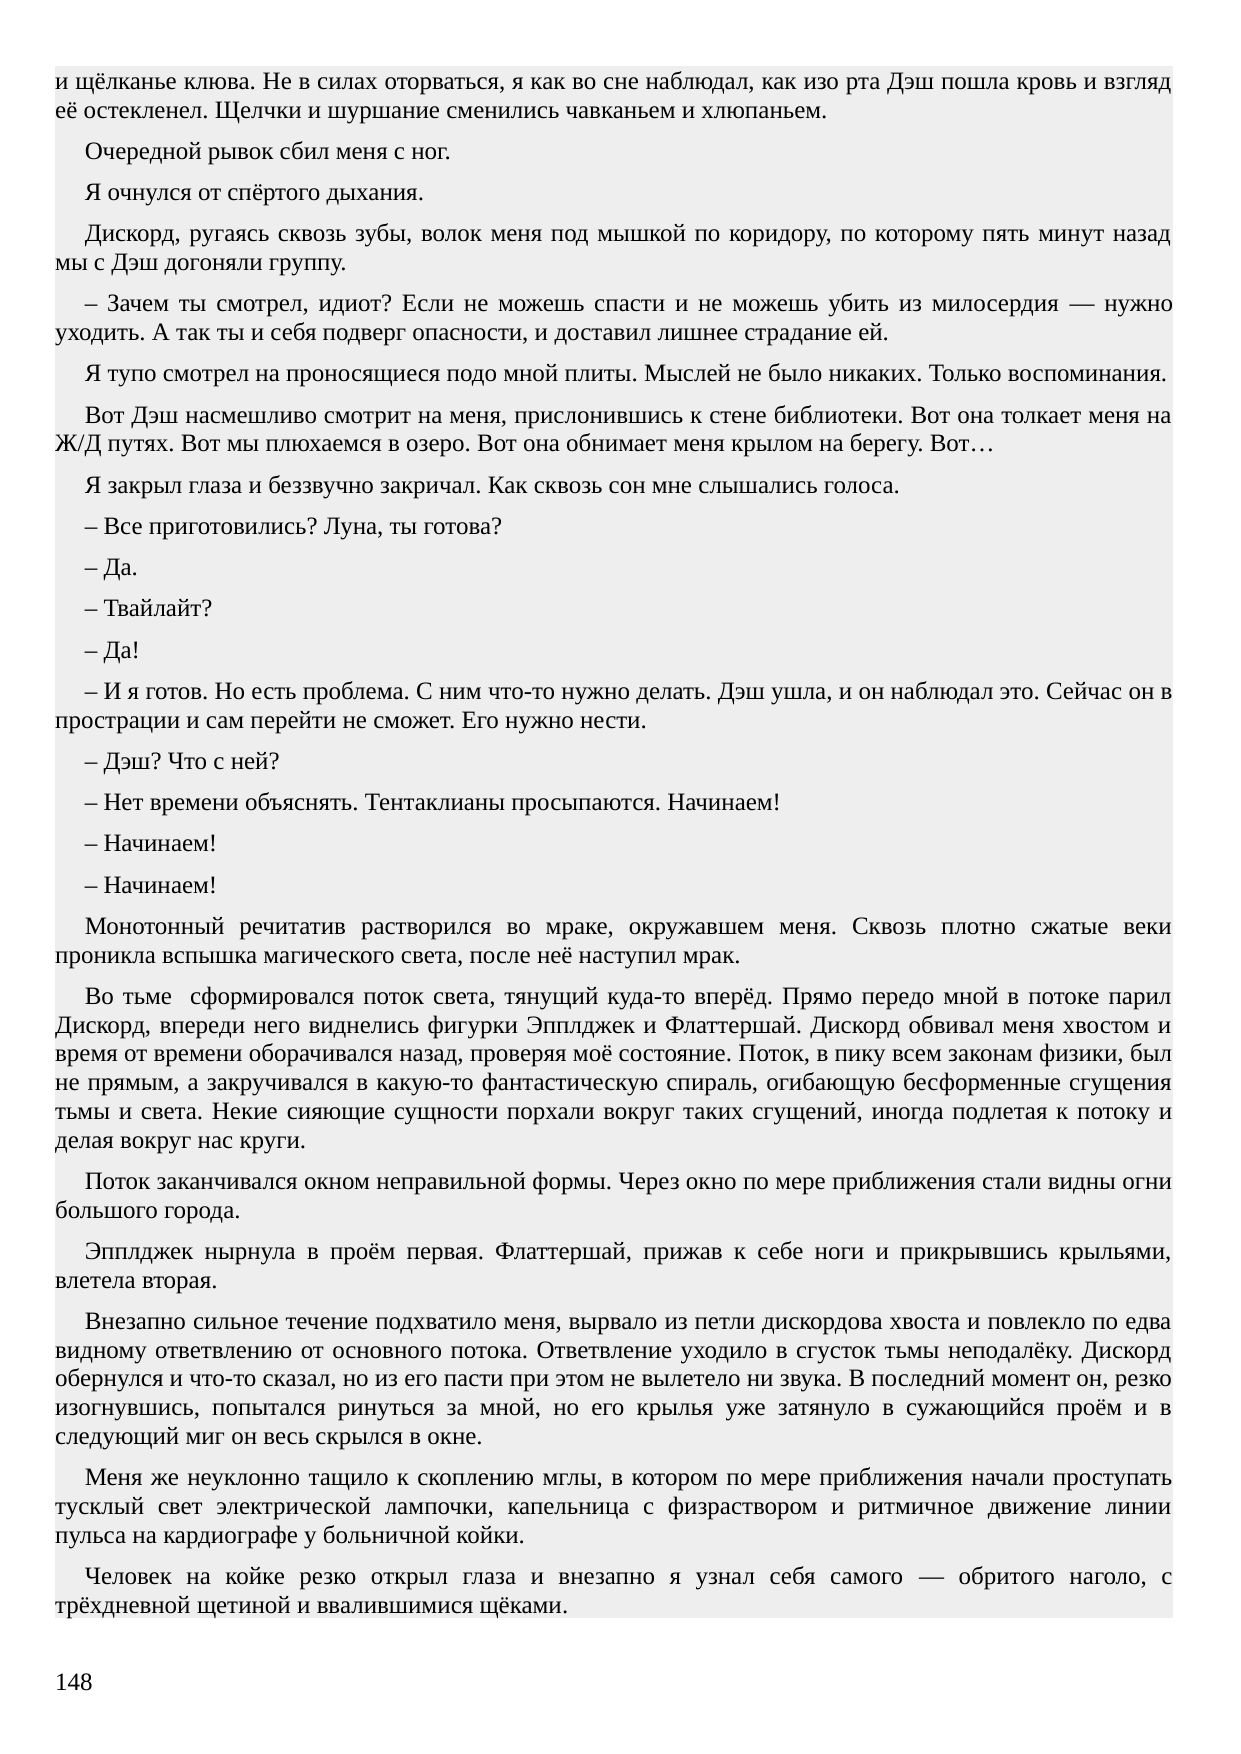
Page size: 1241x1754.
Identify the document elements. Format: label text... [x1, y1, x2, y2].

text – Все приготовились? Луна, ты готова? [55, 511, 1173, 540]
text – И я готов. Но есть проблема. С ним что-то нужно делать. Дэш ушла, и он наблюдал это. Сейчас он в прострации и сам перейти не сможет. Его нужно нести. [55, 676, 1173, 733]
text Внезапно сильное течение подхватило меня, вырвало из петли дискордова хвоста и повлекло по едва видному ответвлению от основного потока. Ответвление уходило в сгусток тьмы неподалёку. Дискорд обернулся и что-то сказал, но из его пасти при этом не вылетело ни звука. В последний момент он, резко изогнувшись, попытался ринуться за мной, но его крылья уже затянуло в сужающийся проём и в следующий миг он весь скрылся в окне. [55, 1306, 1173, 1450]
text Меня же неуклонно тащило к скоплению мглы, в котором по мере приближения начали проступать тусклый свет электрической лампочки, капельница с физраствором и ритмичное движение линии пульса на кардиографе у больничной койки. [55, 1462, 1173, 1548]
text Монотонный речитатив растворился во мраке, окружавшем меня. Сквозь плотно сжатые веки проникла вспышка магического света, после неё наступил мрак. [55, 911, 1173, 968]
text – Зачем ты смотрел, идиот? Если не можешь спасти и не можешь убить из милосердия — нужно уходить. А так ты и себя подверг опасности, и доставил лишнее страдание ей. [55, 288, 1173, 346]
text – Начинаем! [55, 870, 1173, 898]
text Эпплджек нырнула в проём первая. Флаттершай, прижав к себе ноги и прикрывшись крыльями, влетела вторая. [55, 1236, 1173, 1293]
text Очередной рывок сбил меня с ног. [55, 136, 1173, 165]
text и щёлканье клюва. Не в силах оторваться, я как во сне наблюдал, как изо рта Дэш пошла кровь и взгляд её остекленел. Щелчки и шуршание сменились чавканьем и хлюпаньем. [55, 66, 1173, 123]
text Я очнулся от спёртого дыхания. [55, 177, 1173, 206]
text Я закрыл глаза и беззвучно закричал. Как сквозь сон мне слышались голоса. [55, 470, 1173, 498]
text – Да! [55, 635, 1173, 663]
text Человек на койке резко открыл глаза и внезапно я узнал себя самого — обритого наголо, с трёхдневной щетиной и ввалившимися щёками. [55, 1561, 1173, 1618]
text Вот Дэш насмешливо смотрит на меня, прислонившись к стене библиотеки. Вот она толкает меня на Ж/Д путях. Вот мы плюхаемся в озеро. Вот она обнимает меня крылом на берегу. Вот… [55, 400, 1173, 457]
text Во тьме сформировался поток света, тянущий куда-то вперёд. Прямо передо мной в потоке парил Дискорд, впереди него виднелись фигурки Эпплджек и Флаттершай. Дискорд обвивал меня хвостом и время от времени оборачивался назад, проверяя моё состояние. Поток, в пику всем законам физики, был не прямым, а закручивался в какую-то фантастическую спираль, огибающую бесформенные сгущения тьмы и света. Некие сияющие сущности порхали вокруг таких сгущений, иногда подлетая к потоку и делая вокруг нас круги. [55, 981, 1173, 1153]
text Поток заканчивался окном неправильной формы. Через окно по мере приближения стали видны огни большого города. [55, 1166, 1173, 1223]
text Я тупо смотрел на проносящиеся подо мной плиты. Мыслей не было никаких. Только воспоминания. [55, 358, 1173, 387]
text – Нет времени объяснять. Тентаклианы просыпаются. Начинаем! [55, 787, 1173, 816]
text – Да. [55, 552, 1173, 581]
text – Начинаем! [55, 828, 1173, 857]
text – Дэш? Что с ней? [55, 746, 1173, 775]
text – Твайлайт? [55, 593, 1173, 622]
text Дискорд, ругаясь сквозь зубы, волок меня под мышкой по коридору, по которому пять минут назад мы с Дэш догоняли группу. [55, 218, 1173, 276]
